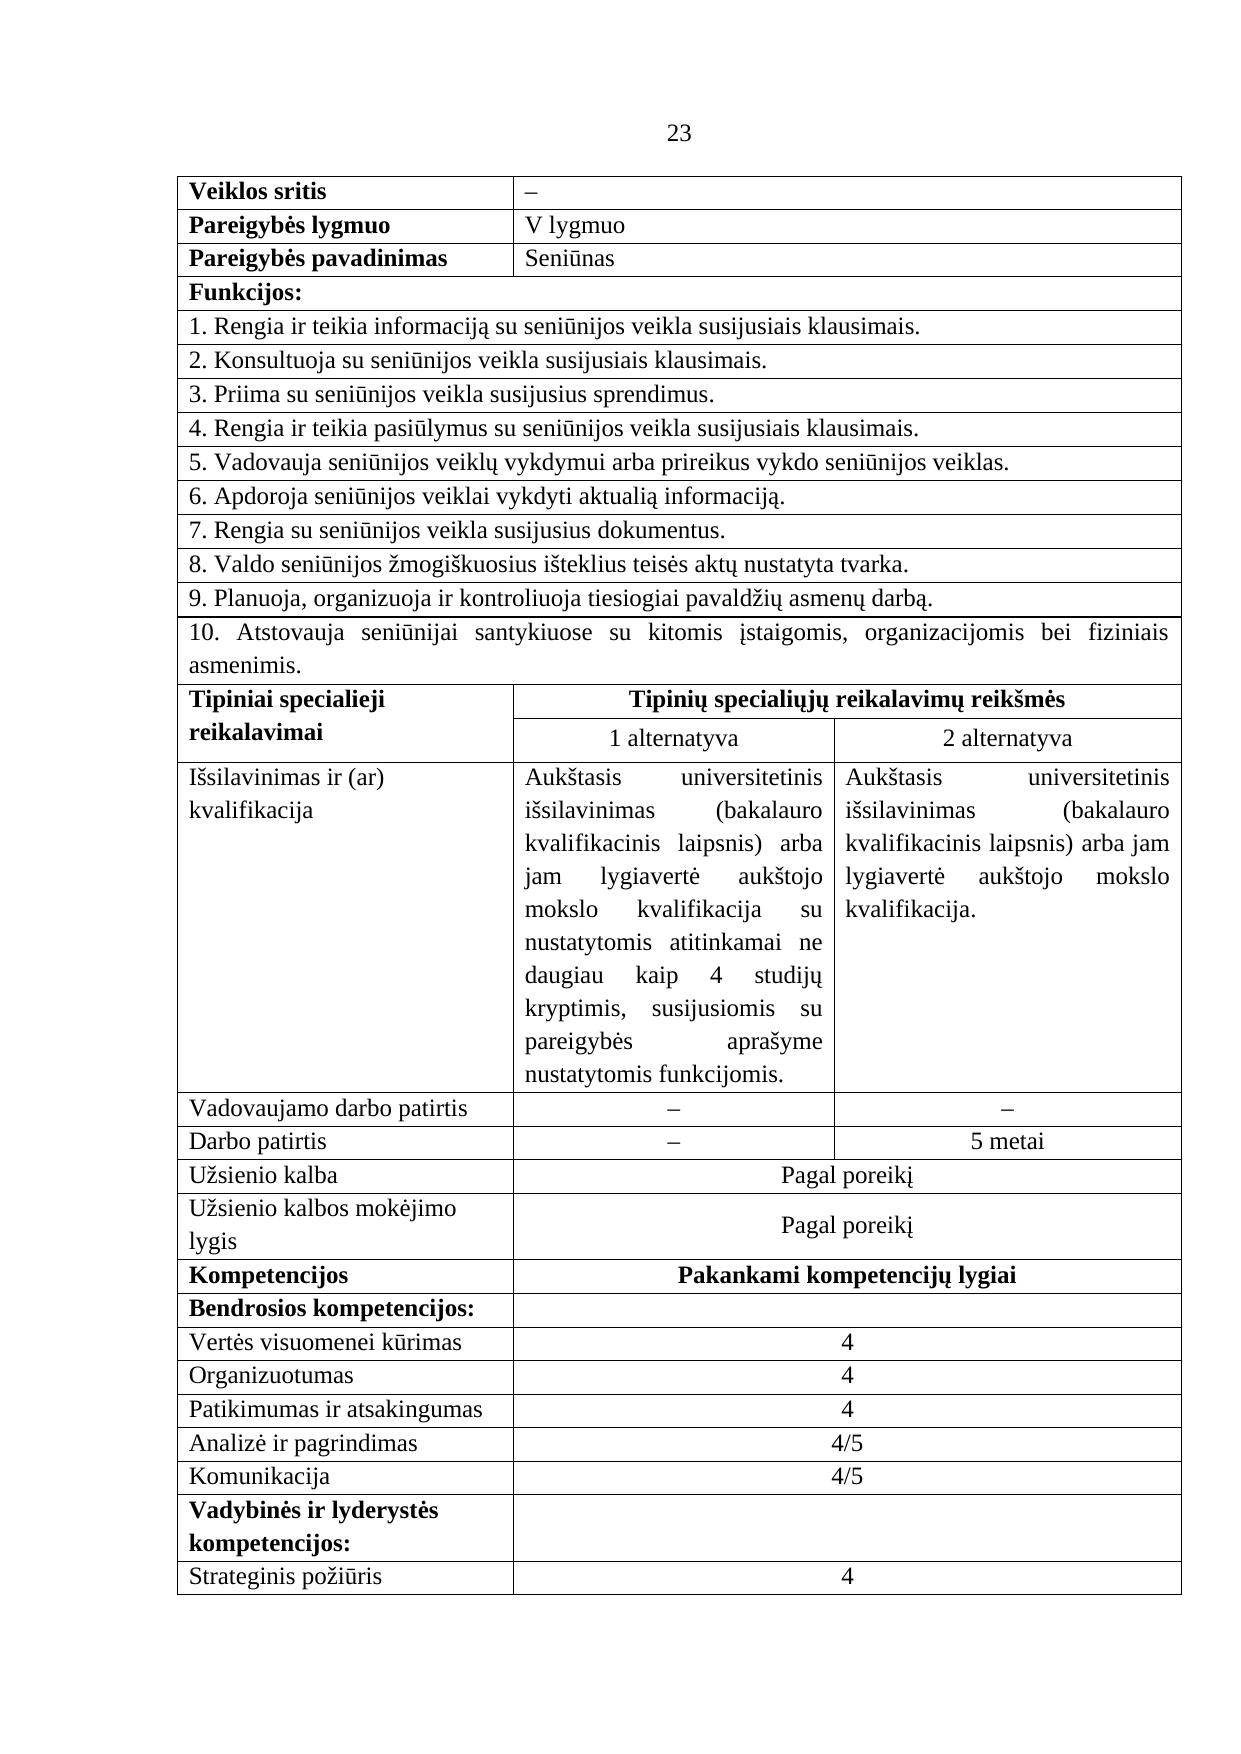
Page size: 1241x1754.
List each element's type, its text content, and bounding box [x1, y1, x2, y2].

table_cell – [514, 1093, 834, 1126]
table_cell – [835, 1093, 1181, 1126]
table_cell Pagal poreikį [514, 1194, 1181, 1259]
table_cell 4 [514, 1395, 1181, 1427]
table_cell [514, 1294, 1181, 1326]
table_cell Išsilavinimas ir (ar) kvalifikacija [178, 763, 513, 1092]
table_cell Pagal poreikį [514, 1160, 1181, 1193]
table_cell 4 [514, 1361, 1181, 1393]
table_cell 4. Rengia ir teikia pasiūlymus su seniūnijos veikla susijusiais klausimais. [178, 413, 1181, 446]
table_cell Aukštasis universitetinis išsilavinimas (bakalauro kvalifikacinis laipsnis) arba jam lygiavertė aukštojo mokslo kvalifikacija. [835, 763, 1181, 1092]
table_cell Pareigybės pavadinimas [178, 244, 513, 276]
table_cell Analizė ir pagrindimas [178, 1428, 513, 1461]
table_cell 10. Atstovauja seniūnijai santykiuose su kitomis įstaigomis, organizacijomis bei fiziniais asmenimis. [178, 618, 1181, 683]
table_cell Vadybinės ir lyderystės kompetencijos: [178, 1495, 513, 1561]
table_cell 4/5 [514, 1428, 1181, 1461]
table_cell Organizuotumas [178, 1361, 513, 1393]
table_cell V lygmuo [514, 210, 1181, 243]
table_header – [514, 177, 1181, 209]
table_cell Užsienio kalbos mokėjimo lygis [178, 1194, 513, 1259]
table_cell Bendrosios kompetencijos: [178, 1294, 513, 1326]
table_cell Tipiniai specialieji reikalavimai [178, 685, 513, 761]
table_cell Strateginis požiūris [178, 1562, 513, 1594]
table_cell Seniūnas [514, 244, 1181, 276]
table_cell 1. Rengia ir teikia informaciją su seniūnijos veikla susijusiais klausimais. [178, 311, 1181, 344]
table_cell [514, 1495, 1181, 1561]
table_cell Komunikacija [178, 1462, 513, 1494]
table_cell 4 [514, 1562, 1181, 1594]
table_cell Darbo patirtis [178, 1127, 513, 1159]
table_cell – [514, 1127, 834, 1159]
table_cell 2. Konsultuoja su seniūnijos veikla susijusiais klausimais. [178, 345, 1181, 378]
table_cell Vertės visuomenei kūrimas [178, 1328, 513, 1360]
table_cell Kompetencijos [178, 1260, 513, 1293]
table_cell 4 [514, 1328, 1181, 1360]
table_cell Pakankami kompetencijų lygiai [514, 1260, 1181, 1293]
table_cell 5 metai [835, 1127, 1181, 1159]
table_cell 5. Vadovauja seniūnijos veiklų vykdymui arba prireikus vykdo seniūnijos veiklas. [178, 447, 1181, 480]
table_cell 8. Valdo seniūnijos žmogiškuosius išteklius teisės aktų nustatyta tvarka. [178, 549, 1181, 582]
table_cell Pareigybės lygmuo [178, 210, 513, 243]
table_cell 9. Planuoja, organizuoja ir kontroliuoja tiesiogiai pavaldžių asmenų darbą. [178, 583, 1181, 616]
table_cell Aukštasis universitetinis išsilavinimas (bakalauro kvalifikacinis laipsnis) arba jam lygiavertė aukštojo mokslo kvalifikacija su nustatytomis atitinkamai ne daugiau kaip 4 studijų kryptimis, susijusiomis su pareigybės aprašyme nustatytomis funkcijomis. [514, 763, 834, 1092]
table_cell 7. Rengia su seniūnijos veikla susijusius dokumentus. [178, 515, 1181, 548]
table_cell Tipinių specialiųjų reikalavimų reikšmės [514, 685, 1181, 717]
table_header Veiklos sritis [178, 177, 513, 209]
table_cell 2 alternatyva [835, 719, 1181, 761]
table_cell Funkcijos: [178, 277, 1181, 310]
table_cell Vadovaujamo darbo patirtis [178, 1093, 513, 1126]
table_cell 3. Priima su seniūnijos veikla susijusius sprendimus. [178, 379, 1181, 412]
table_cell Užsienio kalba [178, 1160, 513, 1193]
table_cell 4/5 [514, 1462, 1181, 1494]
table_cell Patikimumas ir atsakingumas [178, 1395, 513, 1427]
table_cell 6. Apdoroja seniūnijos veiklai vykdyti aktualią informaciją. [178, 481, 1181, 514]
table_cell 1 alternatyva [514, 719, 834, 761]
